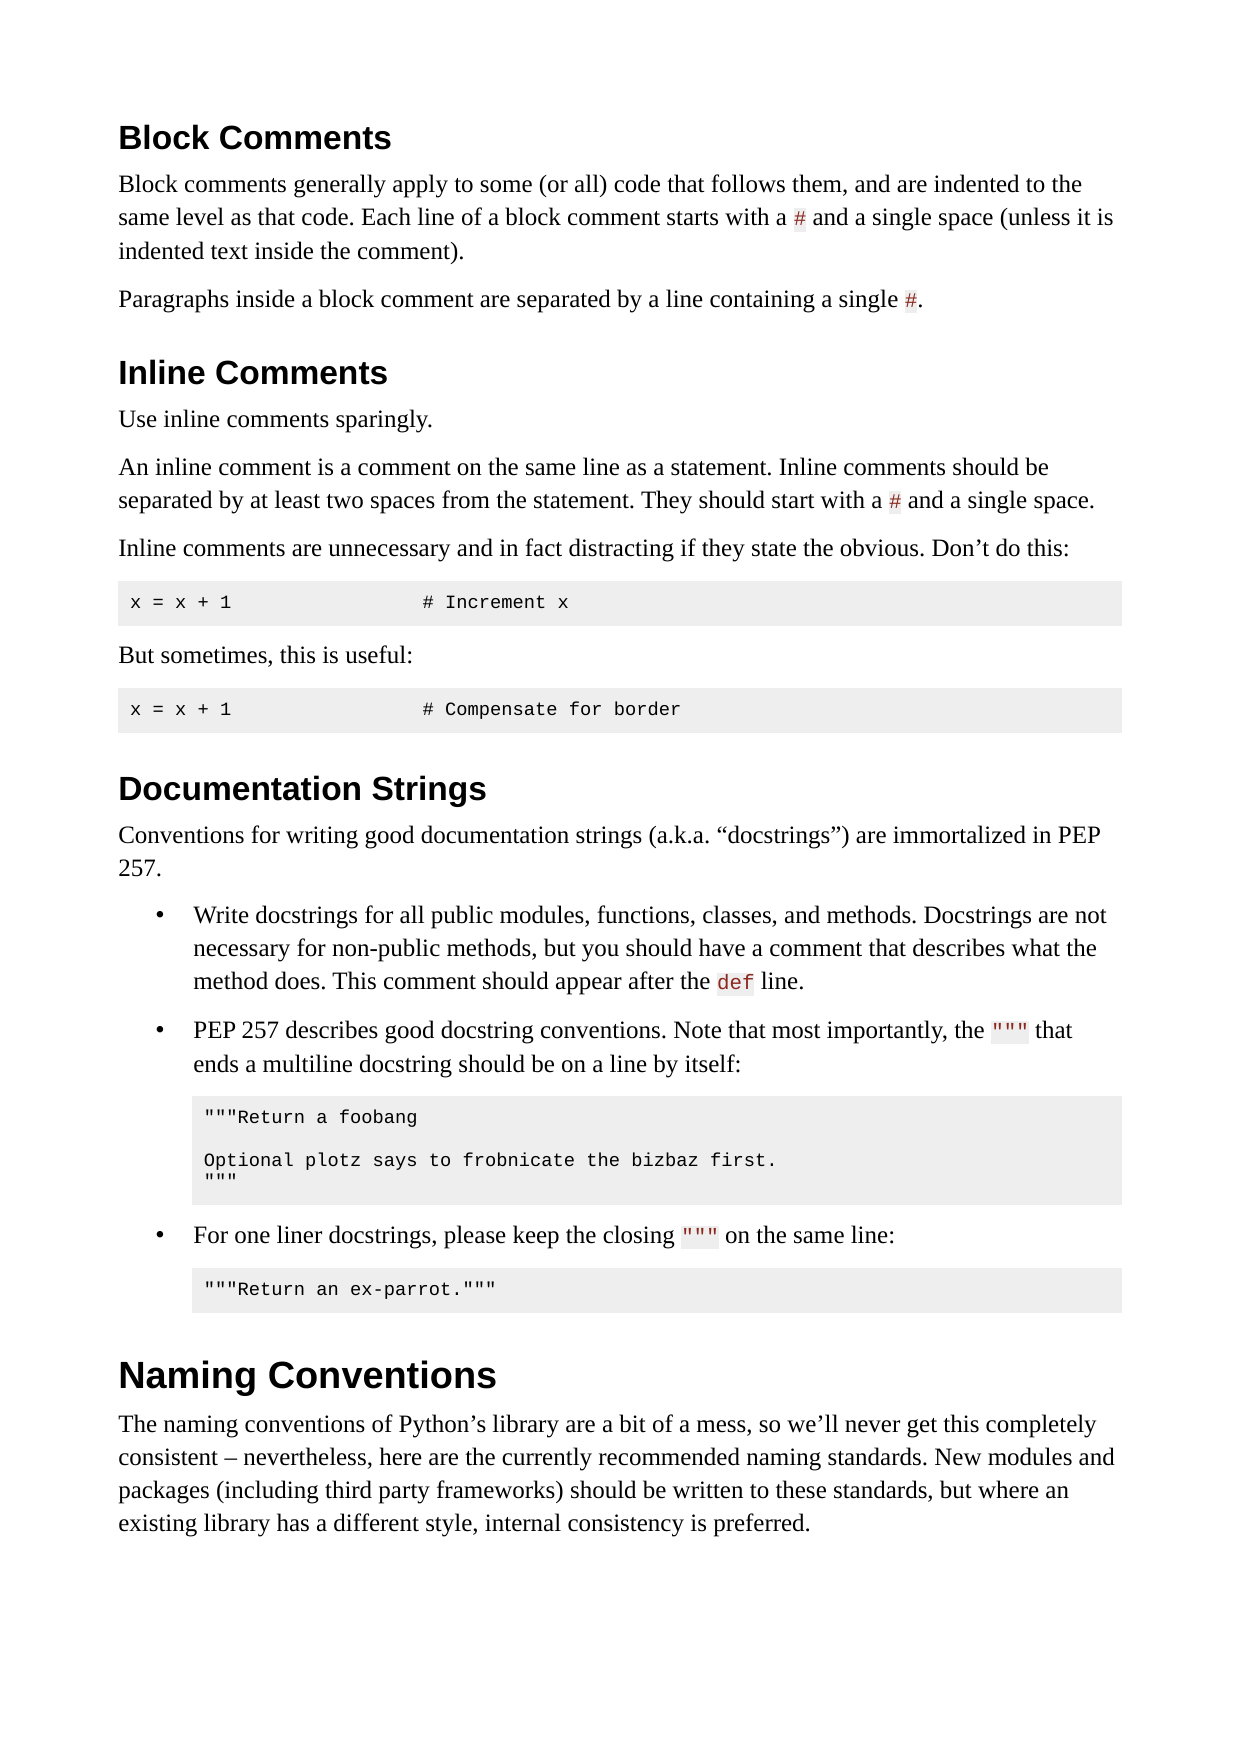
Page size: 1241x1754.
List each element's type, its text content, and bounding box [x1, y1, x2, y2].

list For one liner docstrings, please keep the closing """ on the same line: [156, 1220, 1122, 1249]
text Optional plotz says to frobnicate the bizbaz first. [192, 1151, 1122, 1172]
list Write docstrings for all public modules, functions, classes, and methods. Docstrings are not necessary for non-public methods, but you should have a comment that describes what the method does. This comment should appear after the def line. [156, 900, 1122, 996]
subtitle Naming Conventions [118, 1353, 1122, 1397]
text The naming conventions of Python’s library are a bit of a mess, so we’ll never get this completely consistent – nevertheless, here are the currently recommended naming standards. New modules and packages (including third party frameworks) should be written to these standards, but where an existing library has a different style, internal consistency is preferred. [118, 1409, 1122, 1537]
subtitle Block Comments [118, 118, 1122, 157]
text Conventions for writing good documentation strings (a.k.a. “docstrings”) are immortalized in PEP 257. [118, 820, 1122, 882]
text """Return a foobang [192, 1096, 1122, 1129]
subtitle Documentation Strings [118, 769, 1122, 807]
text Block comments generally apply to some (or all) code that follows them, and are indented to the same level as that code. Each line of a block comment starts with a # and a single space (unless it is indented text inside the comment). [118, 169, 1122, 265]
list PEP 257 describes good docstring conventions. Note that most importantly, the """ that ends a multiline docstring should be on a line by itself: [156, 1015, 1122, 1078]
text Use inline comments sparingly. [118, 404, 1122, 433]
text """ [192, 1172, 1122, 1205]
text But sometimes, this is useful: [118, 641, 1122, 669]
text Inline comments are unnecessary and in fact distracting if they state the obvious. Don’t do this: [118, 533, 1122, 562]
text x = x + 1 # Compensate for border [118, 688, 1122, 733]
text Paragraphs inside a block comment are separated by a line containing a single #. [118, 284, 1122, 313]
text x = x + 1 # Increment x [118, 581, 1122, 626]
text An inline comment is a comment on the same line as a statement. Inline comments should be separated by at least two spaces from the statement. They should start with a # and a single space. [118, 452, 1122, 514]
subtitle Inline Comments [118, 353, 1122, 392]
text """Return an ex-parrot.""" [192, 1268, 1122, 1313]
